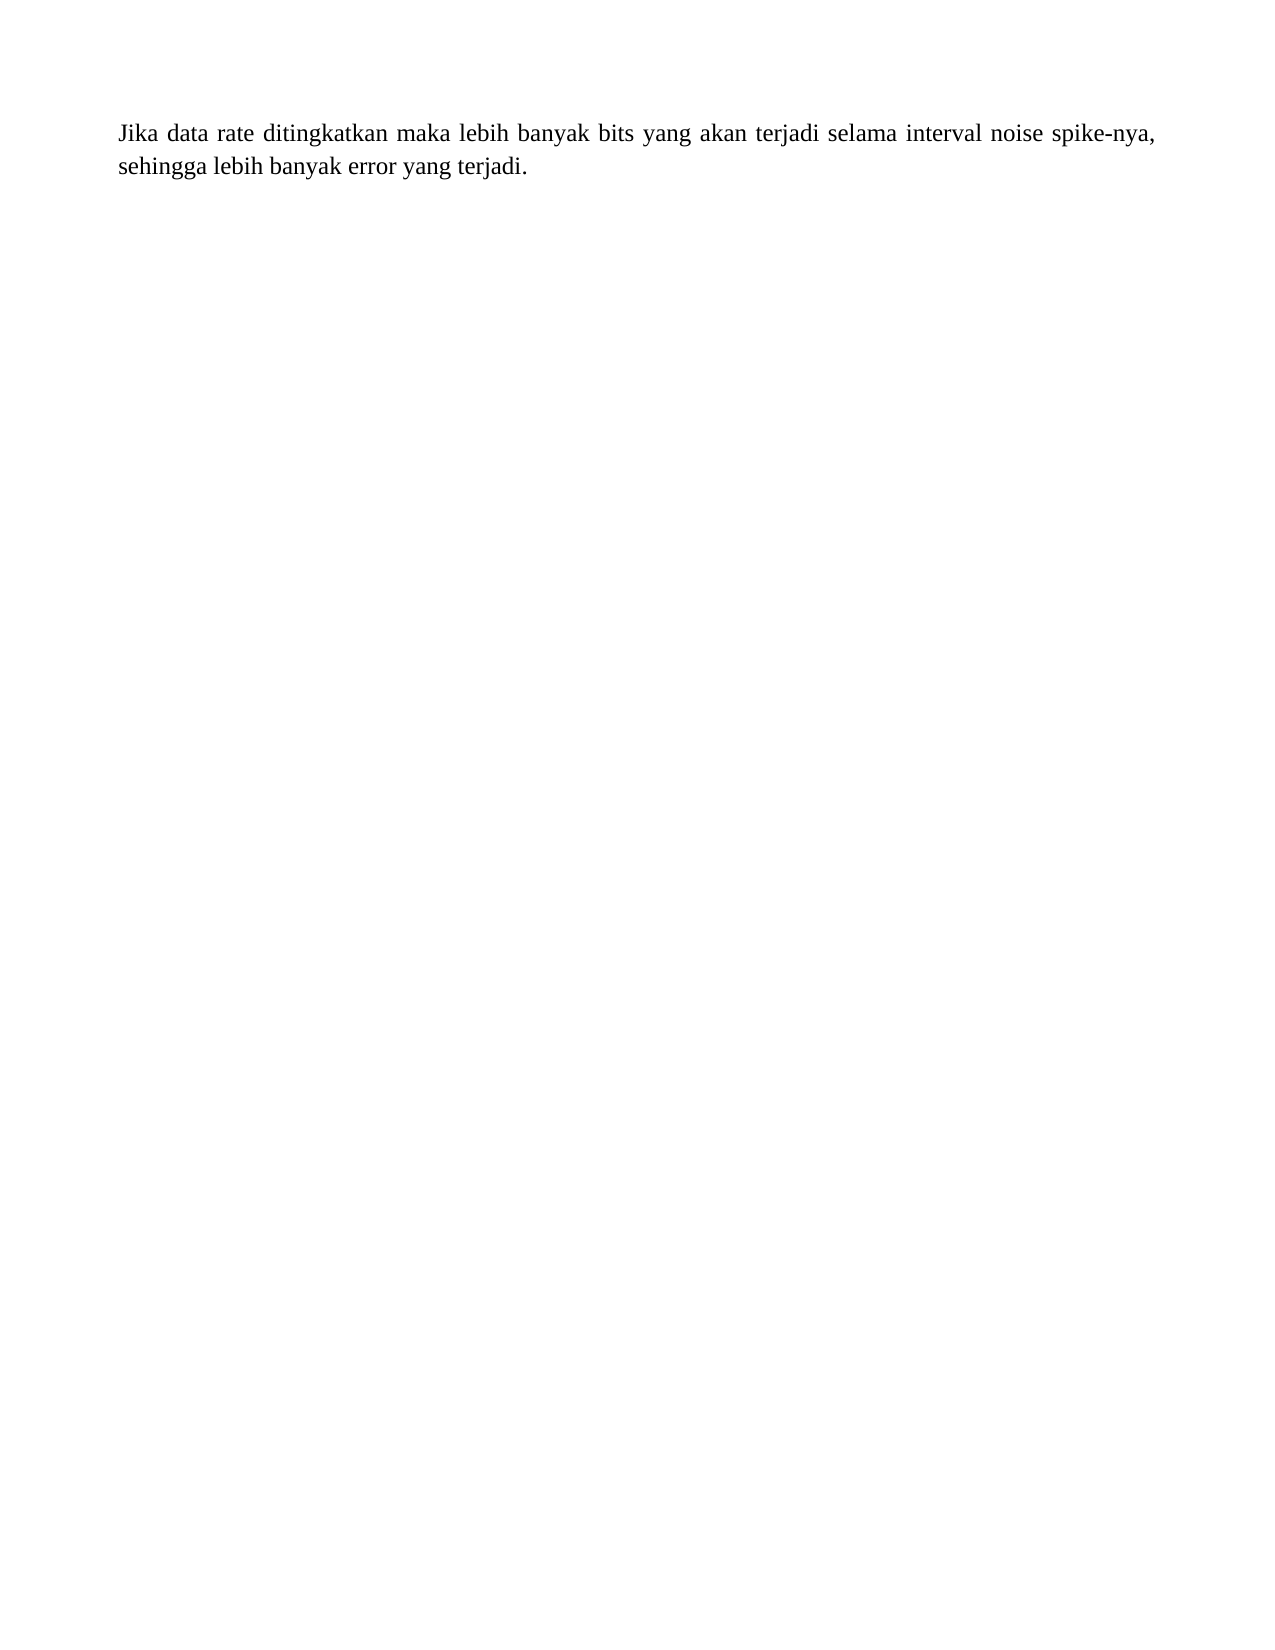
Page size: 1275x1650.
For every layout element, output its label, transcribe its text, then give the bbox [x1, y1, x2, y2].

text Jika data rate ditingkatkan maka lebih banyak bits yang akan terjadi selama interval noise spike-nya, sehingga lebih banyak error yang terjadi. [118, 118, 1157, 180]
